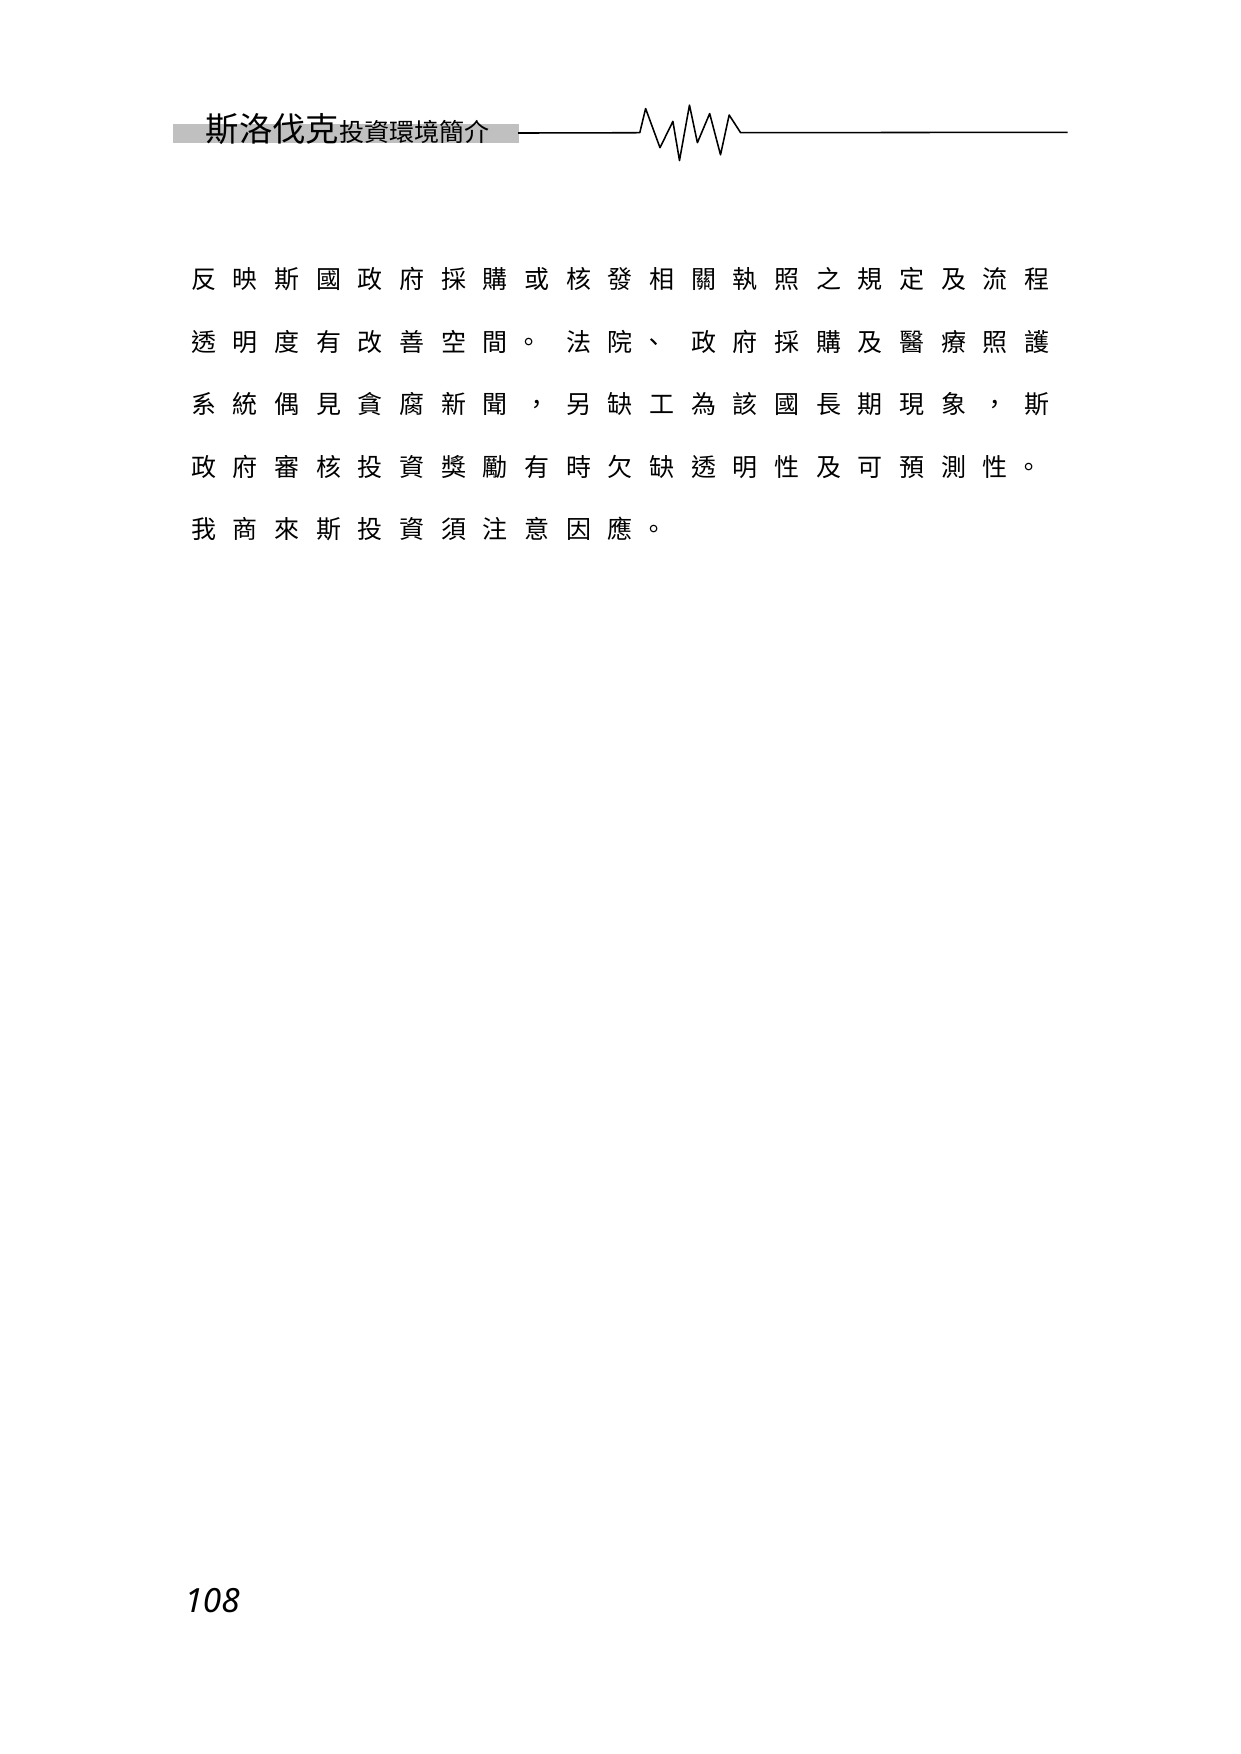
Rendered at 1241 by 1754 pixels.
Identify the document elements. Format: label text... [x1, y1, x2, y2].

text 反映斯國政府採購或核發相關執照之規定及流程透明度有改善空間。法院、政府採購及醫療照護系統偶見貪腐新聞，另缺工為該國長期現象，斯政府審核投資獎勵有時欠缺透明性及可預測性。我商來斯投資須注意因應。 [183, 236, 1058, 549]
